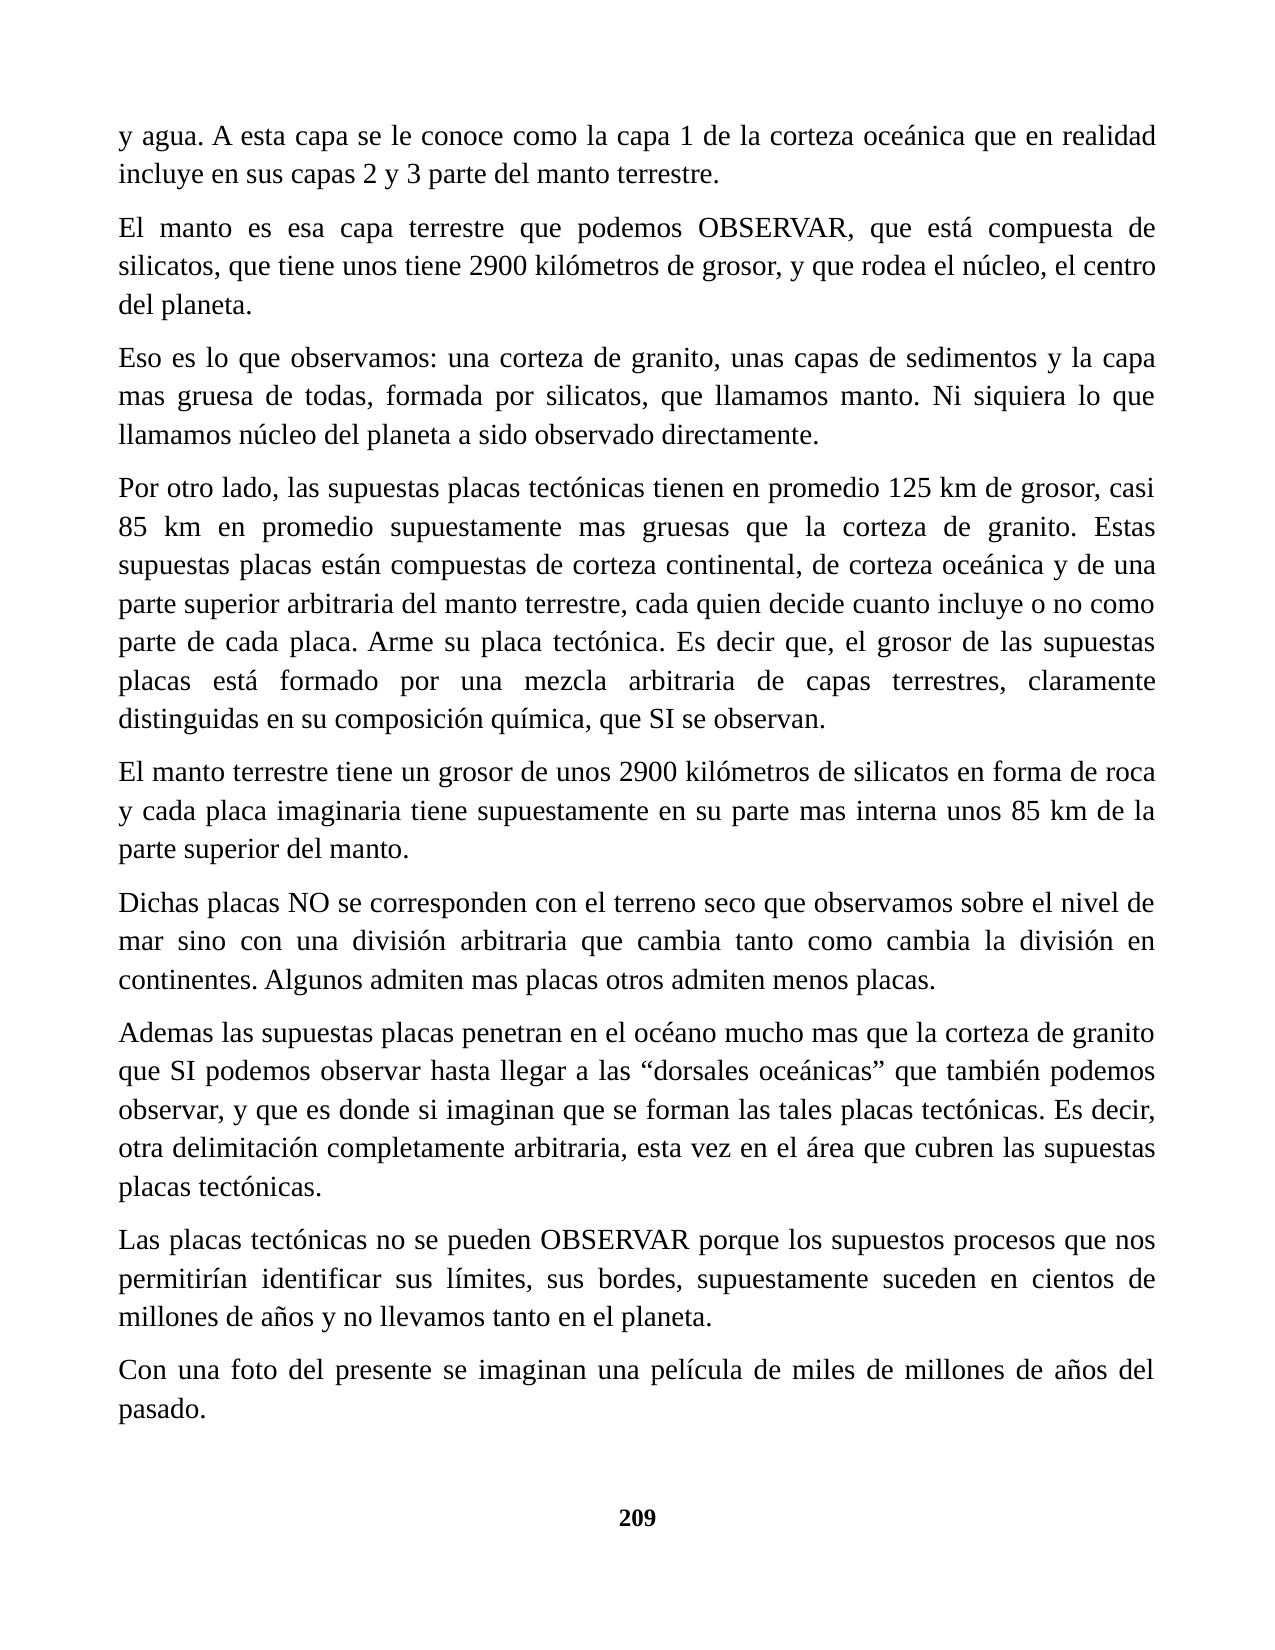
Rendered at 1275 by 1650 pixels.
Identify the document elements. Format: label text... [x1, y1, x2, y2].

text Las placas tectónicas no se pueden OBSERVAR porque los supuestos procesos que nos permitirían identificar sus límites, sus bordes, supuestamente suceden en cientos de millones de años y no llevamos tanto en el planeta. [118, 1222, 1157, 1333]
text Eso es lo que observamos: una corteza de granito, unas capas de sedimentos y la capa mas gruesa de todas, formada por silicatos, que llamamos manto. Ni siquiera lo que llamamos núcleo del planeta a sido observado directamente. [118, 340, 1157, 451]
text y agua. A esta capa se le conoce como la capa 1 de la corteza oceánica que en realidad incluye en sus capas 2 y 3 parte del manto terrestre. [118, 118, 1157, 190]
text El manto terrestre tiene un grosor de unos 2900 kilómetros de silicatos en forma de roca y cada placa imaginaria tiene supuestamente en su parte mas interna unos 85 km de la parte superior del manto. [118, 754, 1157, 865]
text Con una foto del presente se imaginan una película de miles de millones de años del pasado. [118, 1352, 1157, 1424]
text El manto es esa capa terrestre que podemos OBSERVAR, que está compuesta de silicatos, que tiene unos tiene 2900 kilómetros de grosor, y que rodea el núcleo, el centro del planeta. [118, 210, 1157, 320]
text Dichas placas NO se corresponden con el terreno seco que observamos sobre el nivel de mar sino con una división arbitraria que cambia tanto como cambia la división en continentes. Algunos admiten mas placas otros admiten menos placas. [118, 885, 1157, 995]
text Ademas las supuestas placas penetran en el océano mucho mas que la corteza de granito que SI podemos observar hasta llegar a las “dorsales oceánicas” que también podemos observar, y que es donde si imaginan que se forman las tales placas tectónicas. Es decir, otra delimitación completamente arbitraria, esta vez en el área que cubren las supuestas placas tectónicas. [118, 1015, 1157, 1203]
text Por otro lado, las supuestas placas tectónicas tienen en promedio 125 km de grosor, casi 85 km en promedio supuestamente mas gruesas que la corteza de granito. Estas supuestas placas están compuestas de corteza continental, de corteza oceánica y de una parte superior arbitraria del manto terrestre, cada quien decide cuanto incluye o no como parte de cada placa. Arme su placa tectónica. Es decir que, el grosor de las supuestas placas está formado por una mezcla arbitraria de capas terrestres, claramente distinguidas en su composición química, que SI se observan. [118, 470, 1157, 735]
